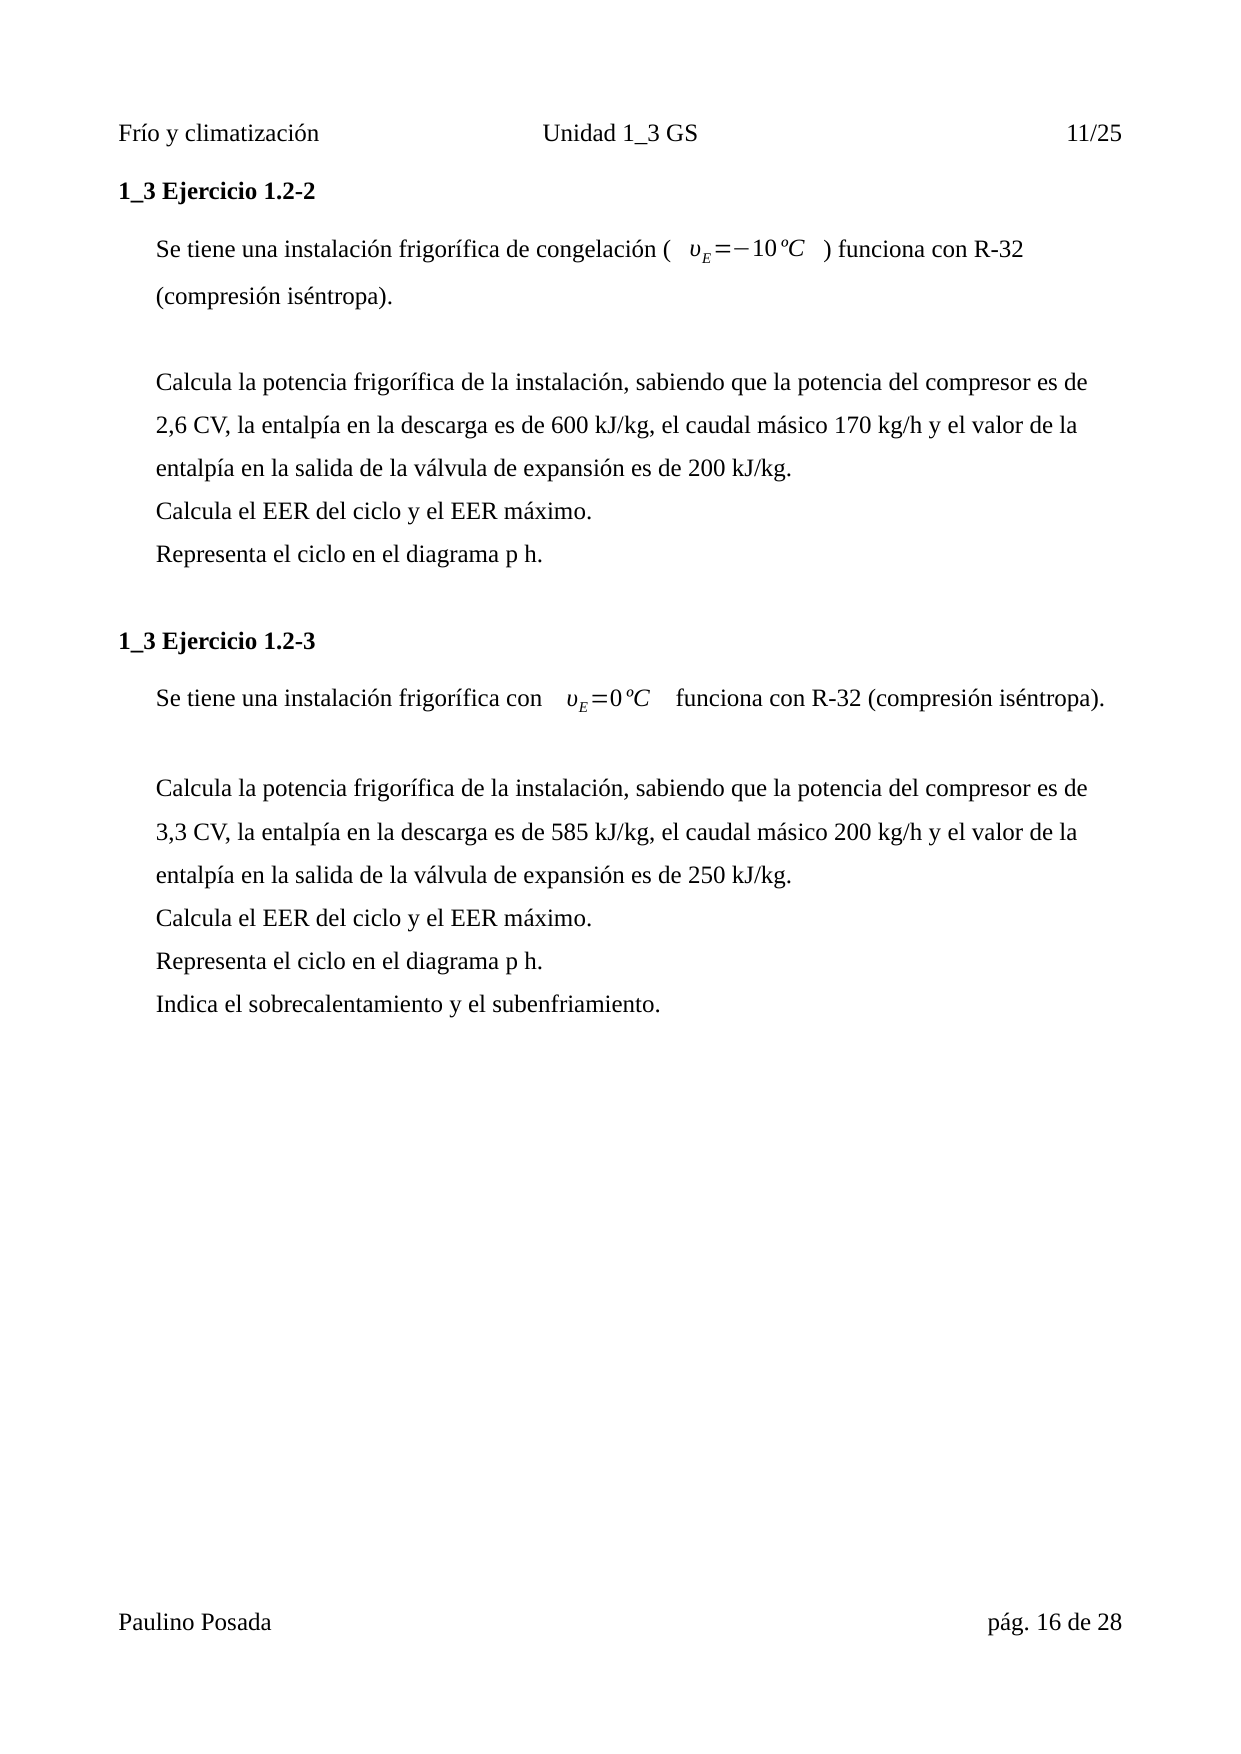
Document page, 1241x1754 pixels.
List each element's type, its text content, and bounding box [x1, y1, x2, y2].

text Se tiene una instalación frigorífica de congelación () funciona con R-32 (compresión iséntropa). [156, 234, 1122, 309]
text Representa el ciclo en el diagrama p h. [156, 539, 1122, 568]
text Representa el ciclo en el diagrama p h. [156, 946, 1122, 975]
text Calcula el EER del ciclo y el EER máximo. [156, 496, 1122, 525]
text Calcula la potencia frigorífica de la instalación, sabiendo que la potencia del compresor es de 2,6 CV, la entalpía en la descarga es de 600 kJ/kg, el caudal másico 170 kg/h y el valor de la entalpía en la salida de la válvula de expansión es de 200 kJ/kg. [156, 367, 1122, 482]
text Calcula el EER del ciclo y el EER máximo. [156, 903, 1122, 932]
text 1_3 Ejercicio 1.2-2 [118, 176, 1122, 205]
text Se tiene una instalación frigorífica con funciona con R-32 (compresión iséntropa). [156, 683, 1122, 716]
text 1_3 Ejercicio 1.2-3 [118, 626, 1122, 654]
text Indica el sobrecalentamiento y el subenfriamiento. [156, 989, 1122, 1018]
text Calcula la potencia frigorífica de la instalación, sabiendo que la potencia del compresor es de 3,3 CV, la entalpía en la descarga es de 585 kJ/kg, el caudal másico 200 kg/h y el valor de la entalpía en la salida de la válvula de expansión es de 250 kJ/kg. [156, 773, 1122, 888]
